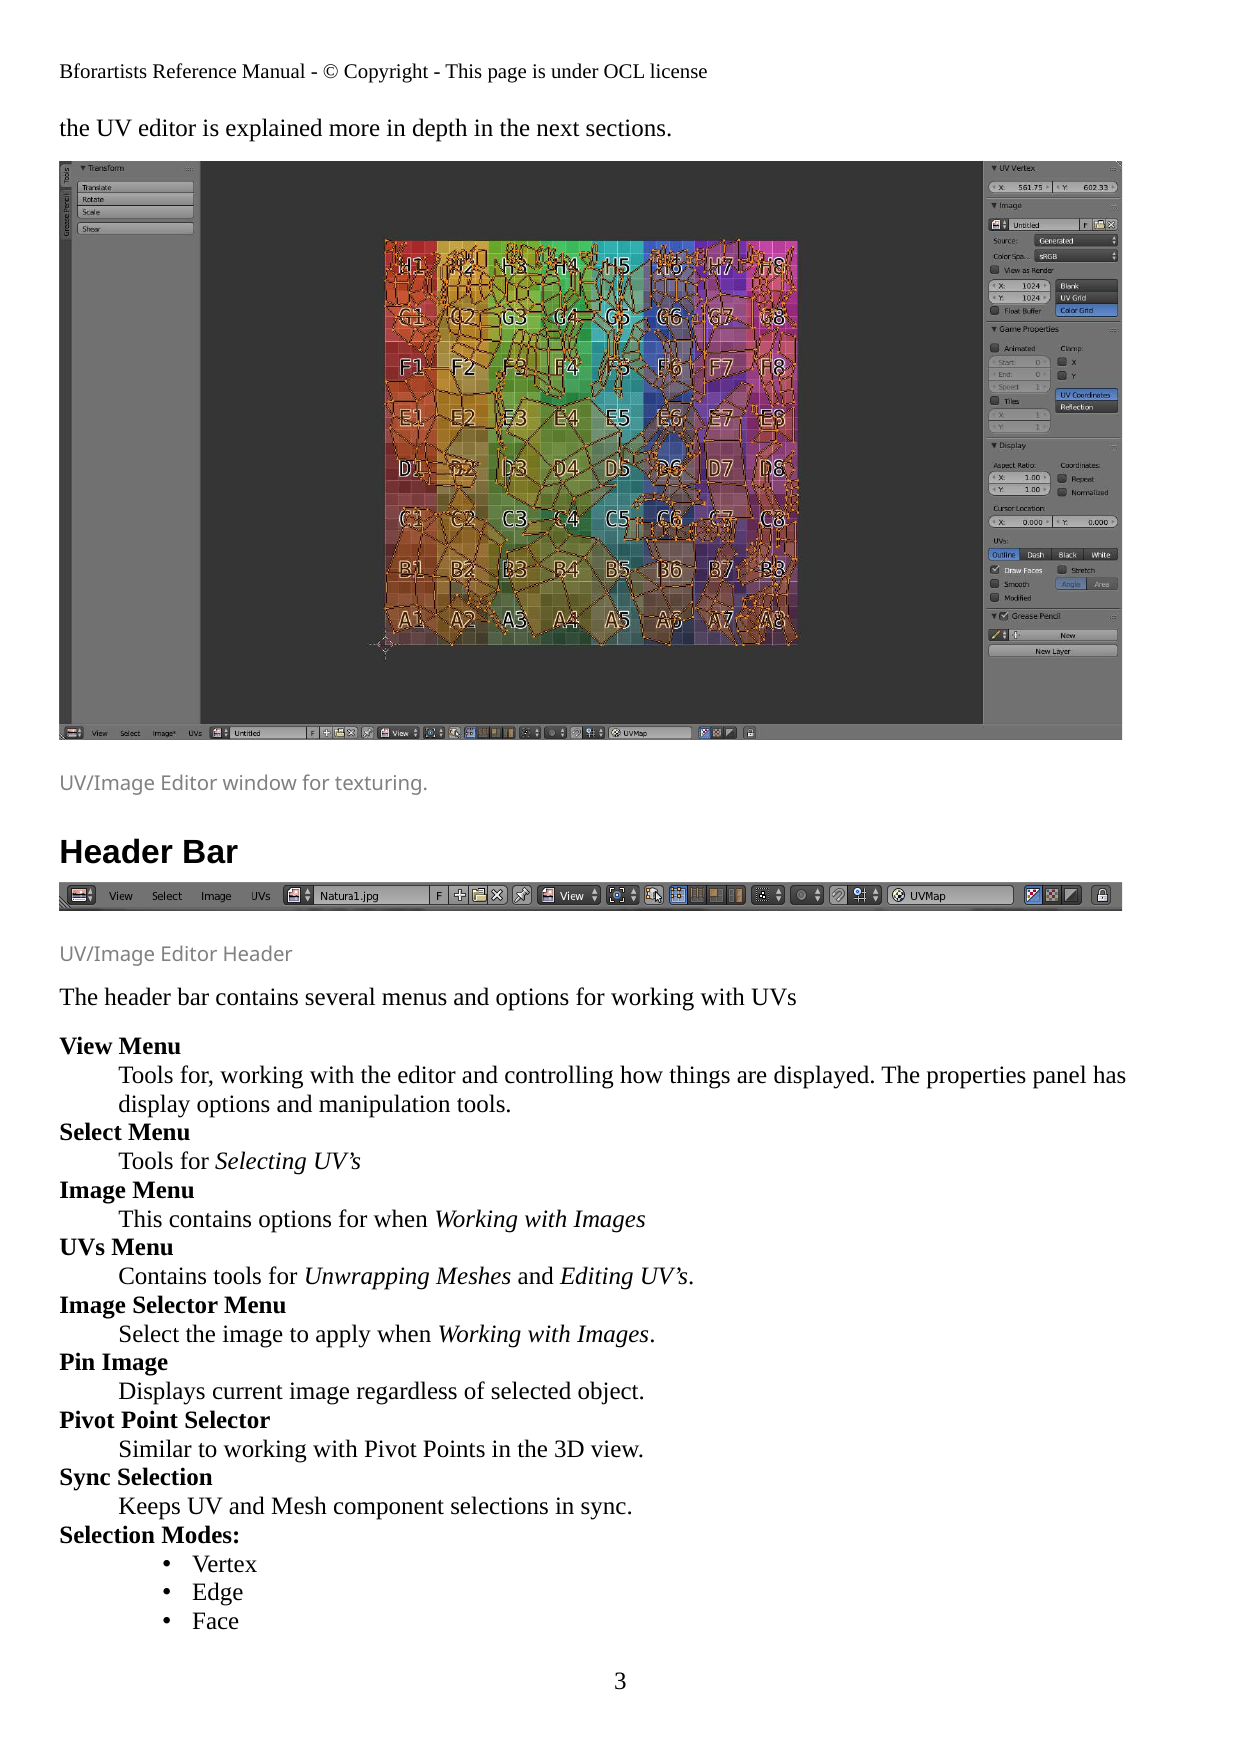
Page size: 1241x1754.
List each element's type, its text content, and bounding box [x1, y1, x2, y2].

subtitle Image Menu [59, 1175, 1181, 1204]
subtitle View Menu [59, 1031, 1181, 1060]
subtitle UVs Menu [59, 1232, 1181, 1261]
subtitle Header Bar [59, 832, 1181, 870]
list Edge [162, 1577, 1181, 1606]
subtitle Sync Selection [59, 1462, 1181, 1491]
subtitle Selection Modes: [59, 1520, 1181, 1549]
text the UV editor is explained more in depth in the next sections. [59, 113, 1181, 141]
list Vertex [162, 1549, 1181, 1577]
list Tools for Selecting UV’s [118, 1146, 1181, 1175]
subtitle Pivot Point Selector [59, 1405, 1181, 1434]
list Contains tools for Unwrapping Meshes and Editing UV’s. [118, 1261, 1181, 1290]
subtitle Select Menu [59, 1117, 1181, 1146]
subtitle Pin Image [59, 1347, 1181, 1376]
list This contains options for when Working with Images [118, 1204, 1181, 1232]
picture [59, 161, 1123, 740]
list Select the image to apply when Working with Images. [118, 1319, 1181, 1347]
list Similar to working with Pivot Points in the 3D view. [118, 1434, 1181, 1462]
text The header bar contains several menus and options for working with UVs [59, 982, 1181, 1011]
list Displays current image regardless of selected object. [118, 1376, 1181, 1405]
subtitle Image Selector Menu [59, 1290, 1181, 1319]
text UV/Image Editor window for texturing. [59, 765, 1181, 796]
text UV/Image Editor Header [59, 936, 1181, 967]
picture [59, 882, 1123, 911]
list Face [162, 1606, 1181, 1635]
list Tools for, working with the editor and controlling how things are displayed. The properties panel has display options and manipulation tools. [118, 1060, 1181, 1117]
list Keeps UV and Mesh component selections in sync. [118, 1491, 1181, 1520]
